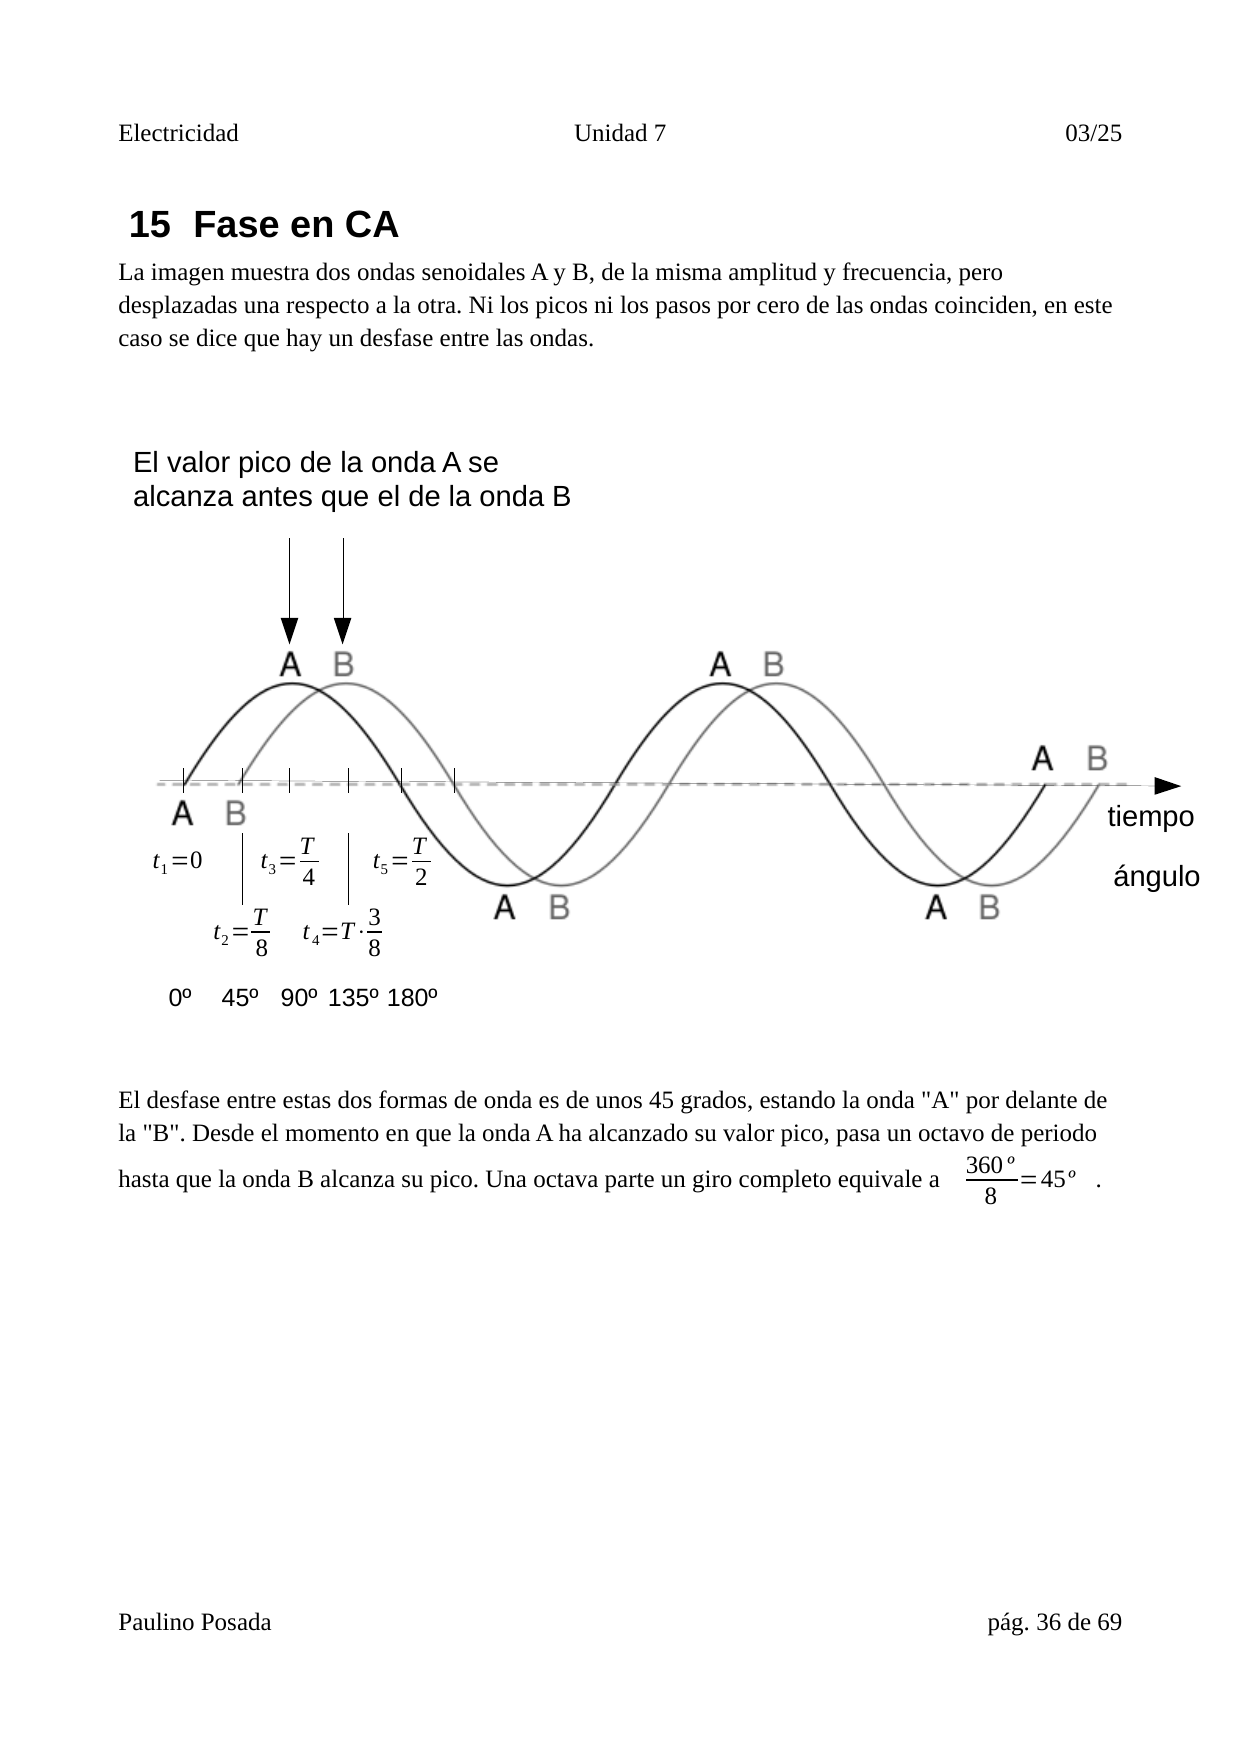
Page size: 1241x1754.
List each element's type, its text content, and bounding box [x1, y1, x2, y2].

subtitle Fase en CA [118, 201, 1122, 245]
text El desfase entre estas dos formas de onda es de unos 45 grados, estando la onda "A" por delante de la "B". Desde el momento en que la onda A ha alcanzado su valor pico, pasa un octavo de periodo hasta que la onda B alcanza su pico. Una octava parte un giro completo equivale a . [118, 1085, 1122, 1210]
text La imagen muestra dos ondas senoidales A y B, de la misma amplitud y frecuencia, pero desplazadas una respecto a la otra. Ni los picos ni los pasos por cero de las ondas coinciden, en este caso se dice que hay un desfase entre las ondas. [118, 257, 1122, 352]
picture [134, 631, 1141, 932]
